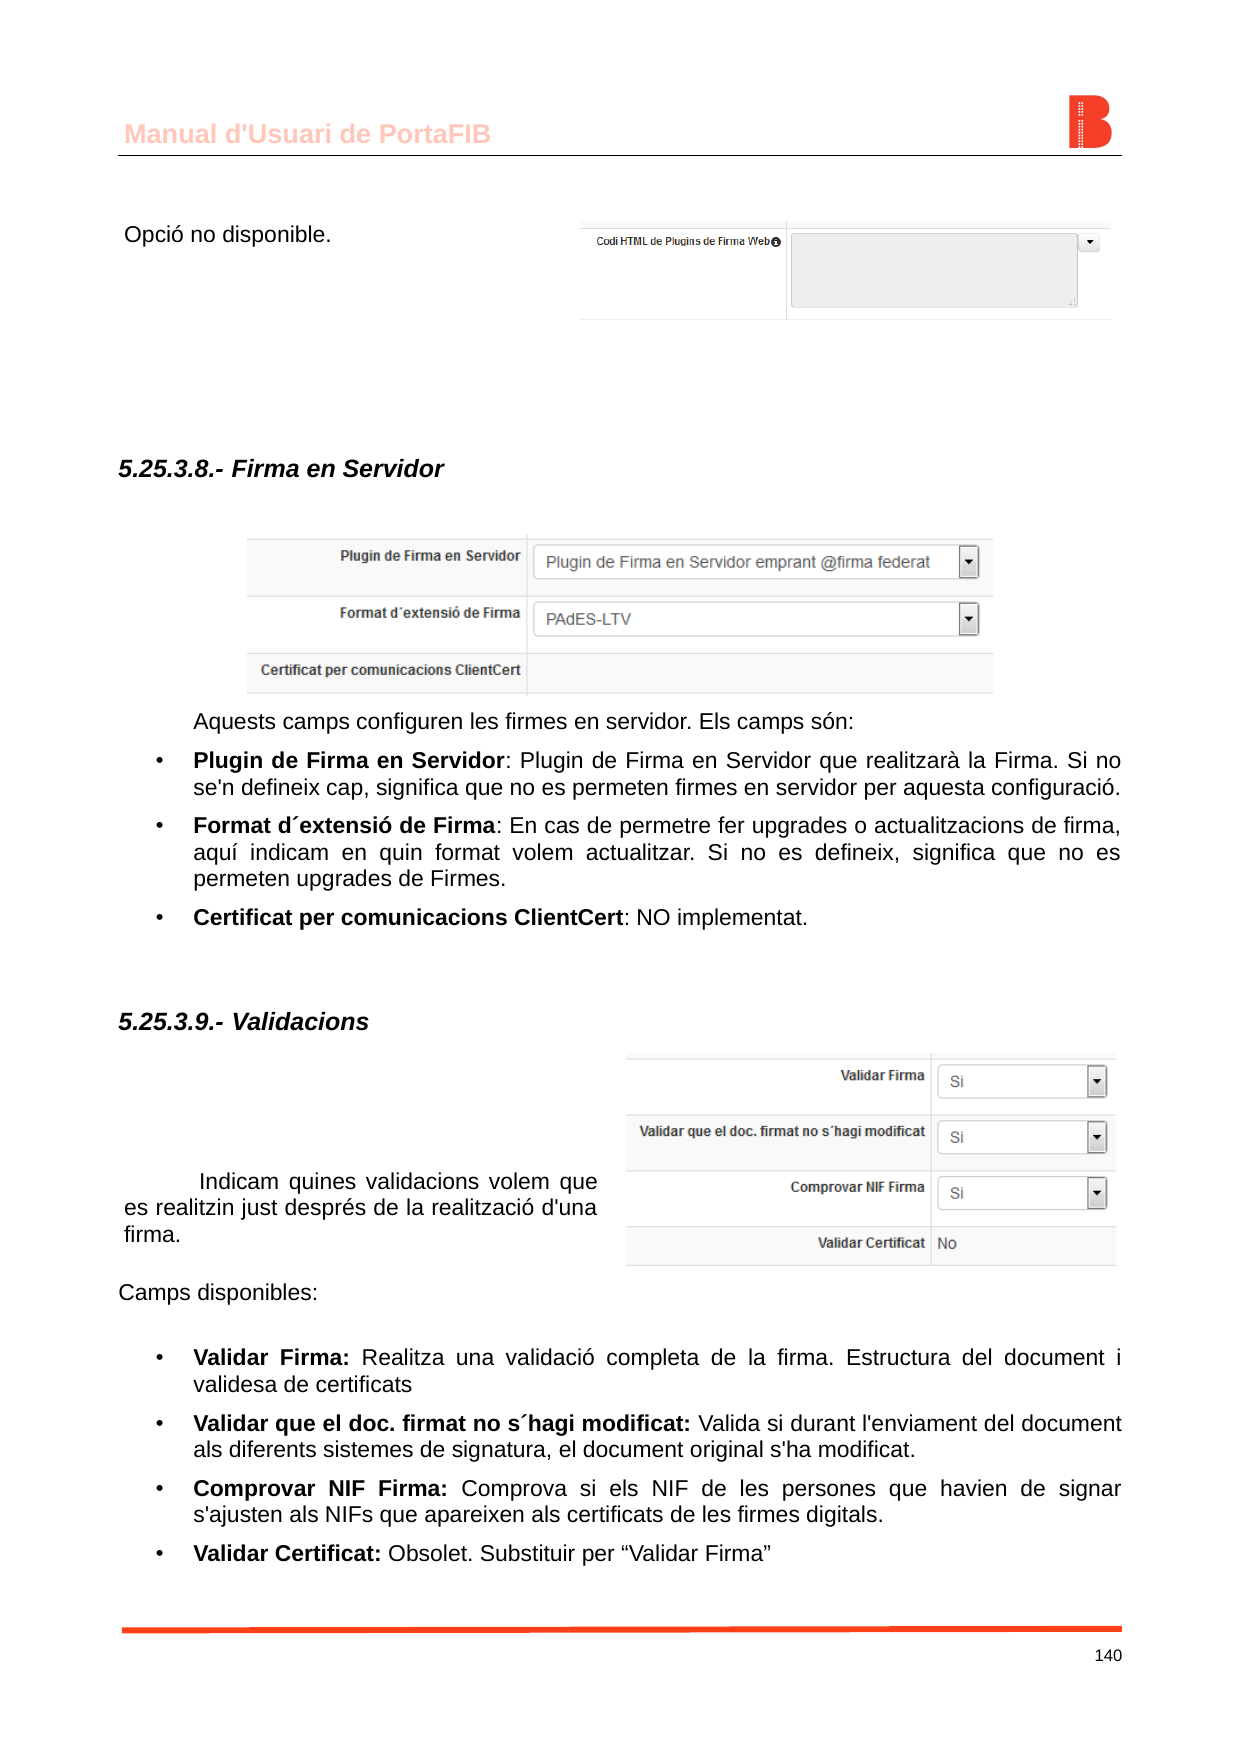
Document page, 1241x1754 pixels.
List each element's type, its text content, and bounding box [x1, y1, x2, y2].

table_header Indicam quines validacions volem que es realitzin just després de la realització d'una firma. [118, 1048, 603, 1279]
table_header [569, 216, 1122, 319]
table_header [604, 1048, 1122, 1279]
table_header [569, 320, 1122, 352]
picture [580, 221, 1111, 320]
picture [246, 534, 994, 696]
subtitle Firma en Servidor [118, 454, 1122, 483]
list Validar Certificat: Obsolet. Substituir per “Validar Firma” [156, 1540, 1122, 1566]
picture [626, 1053, 1117, 1274]
text Camps disponibles: [118, 1279, 1122, 1305]
text Aquests camps configuren les firmes en servidor. Els camps són: [118, 708, 1122, 735]
list Plugin de Firma en Servidor: Plugin de Firma en Servidor que realitzarà la Firma. Si no se'n defineix cap, significa que no es permeten firmes en servidor per aquesta configuració. [156, 747, 1122, 800]
list Validar que el doc. firmat no s´hagi modificat: Valida si durant l'enviament del document als diferents sistemes de signatura, el document original s'ha modificat. [156, 1409, 1122, 1462]
table_header Opció no disponible. [118, 216, 569, 352]
list Certificat per comunicacions ClientCert: NO implementat. [156, 904, 1122, 930]
list Comprovar NIF Firma: Comprova si els NIF de les persones que havien de signar s'ajusten als NIFs que apareixen als certificats de les firmes digitals. [156, 1475, 1122, 1527]
picture [1063, 94, 1117, 150]
list Validar Firma: Realitza una validació completa de la firma. Estructura del document i validesa de certificats [156, 1344, 1122, 1397]
list Format d´extensió de Firma: En cas de permetre fer upgrades o actualitzacions de firma, aquí indicam en quin format volem actualitzar. Si no es defineix, significa que no es permeten upgrades de Firmes. [156, 812, 1122, 891]
subtitle Validacions [118, 1007, 1122, 1035]
